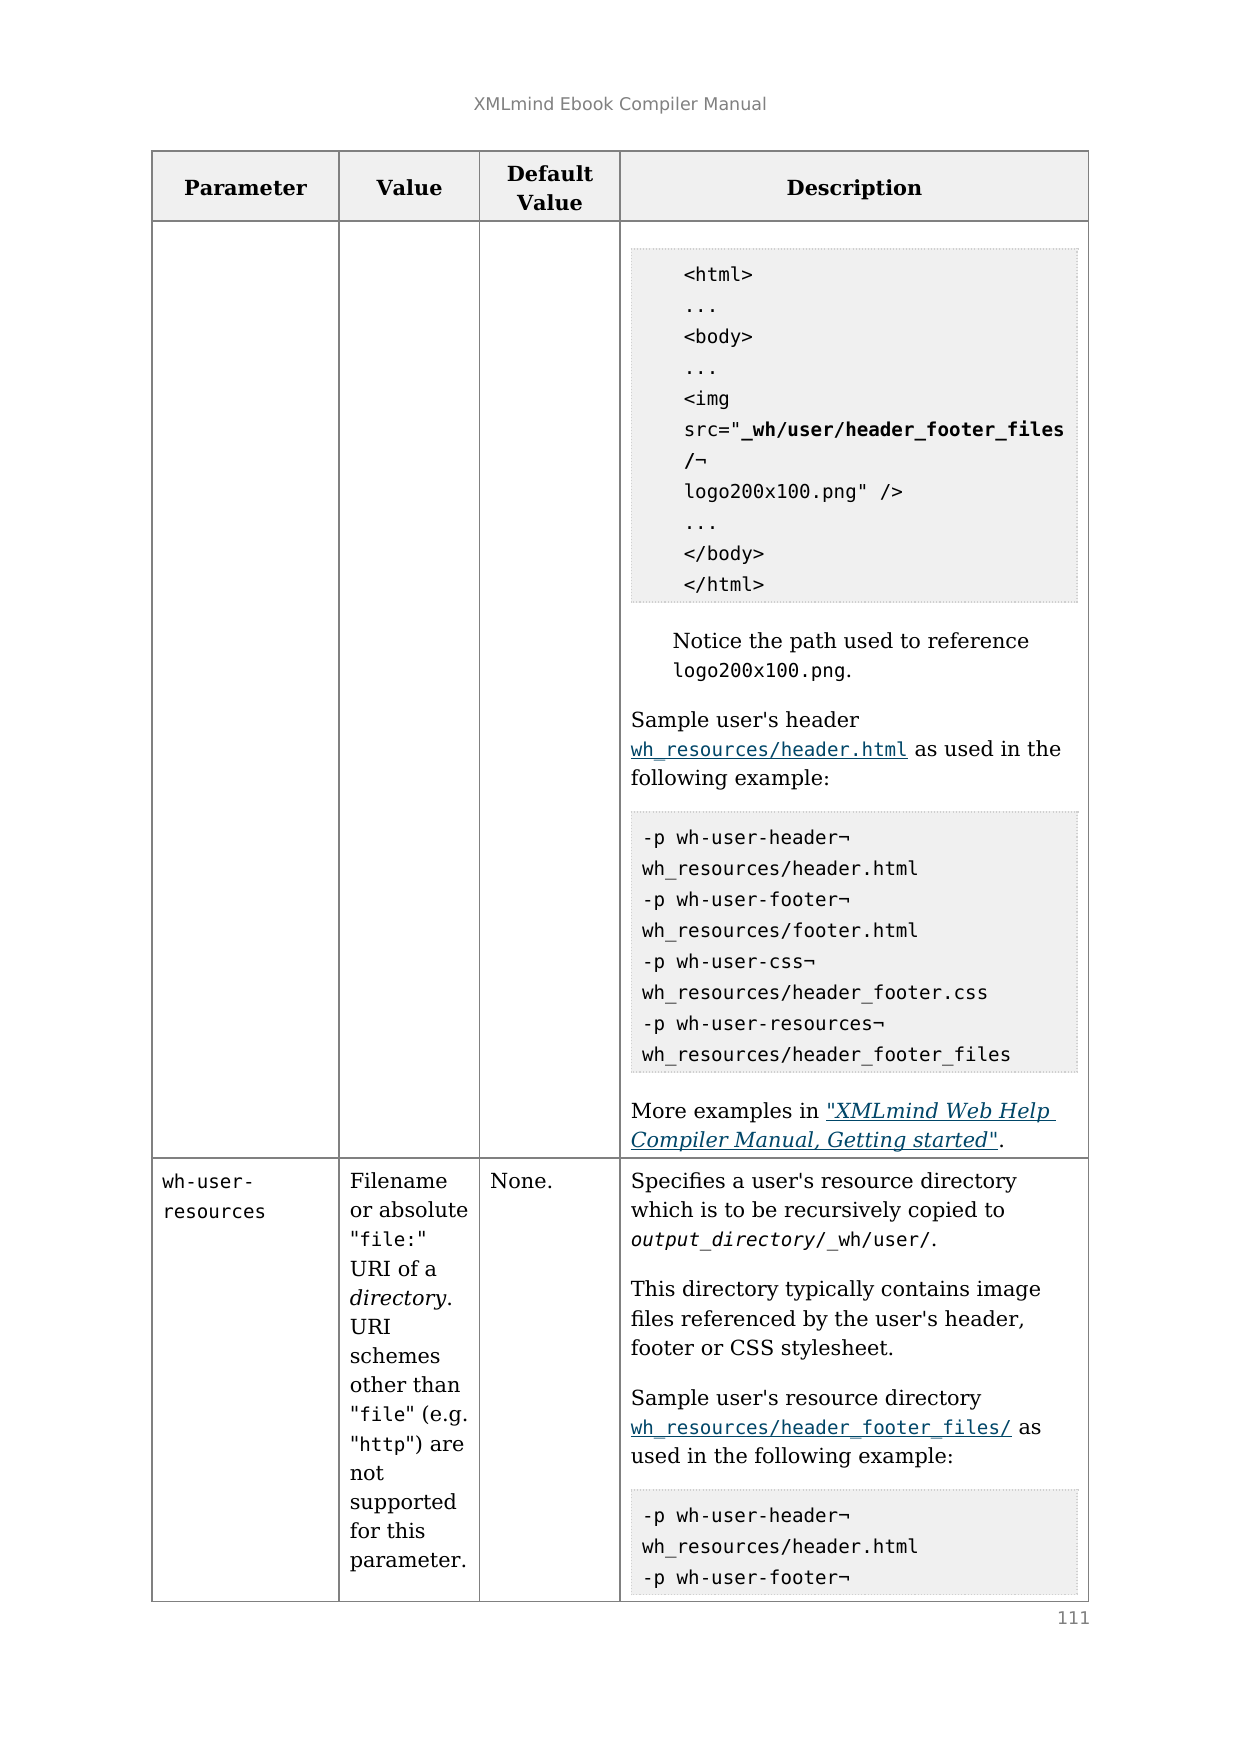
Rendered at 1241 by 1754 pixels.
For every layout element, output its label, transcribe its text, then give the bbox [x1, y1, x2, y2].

table_cell wh-user-resources [153, 1159, 338, 1601]
table_header Default Value [480, 152, 619, 220]
table_header Parameter [153, 152, 338, 220]
table_cell <html> ... <body> ... <img src="_wh/user/header_footer_files/¬ logo200x100.png" /> ... </body> </html> Notice the path used to reference logo200x100.png. Sample user's header wh_resources/header.html as used in the following example: -p wh-user-header¬ wh_resources/header.html -p wh-user-footer¬ wh_resources/footer.html -p wh-user-css¬ wh_resources/header_footer.css -p wh-user-resources¬ wh_resources/header_footer_files More examples in "XMLmind Web Help Compiler Manual, Getting started". [621, 222, 1088, 1157]
table_cell [153, 222, 338, 1157]
table_cell [340, 222, 479, 1157]
table_header Value [340, 152, 479, 220]
picture [961, 1103, 968, 1114]
table_cell [480, 222, 619, 1157]
table_cell Filename or absolute "file:" URI of a directory. URI schemes other than "file" (e.g. "http") are not supported for this parameter. [340, 1159, 479, 1601]
table_header Description [621, 152, 1088, 220]
table_cell None. [480, 1159, 619, 1601]
picture [861, 1104, 867, 1113]
table_cell Specifies a user's resource directory which is to be recursively copied to output_directory/_wh/user/. This directory typically contains image files referenced by the user's header, footer or CSS stylesheet. Sample user's resource directory wh_resources/header_footer_files/ as used in the following example: -p wh-user-header¬ wh_resources/header.html -p wh-user-footer¬ [621, 1159, 1088, 1601]
picture [745, 1135, 750, 1143]
